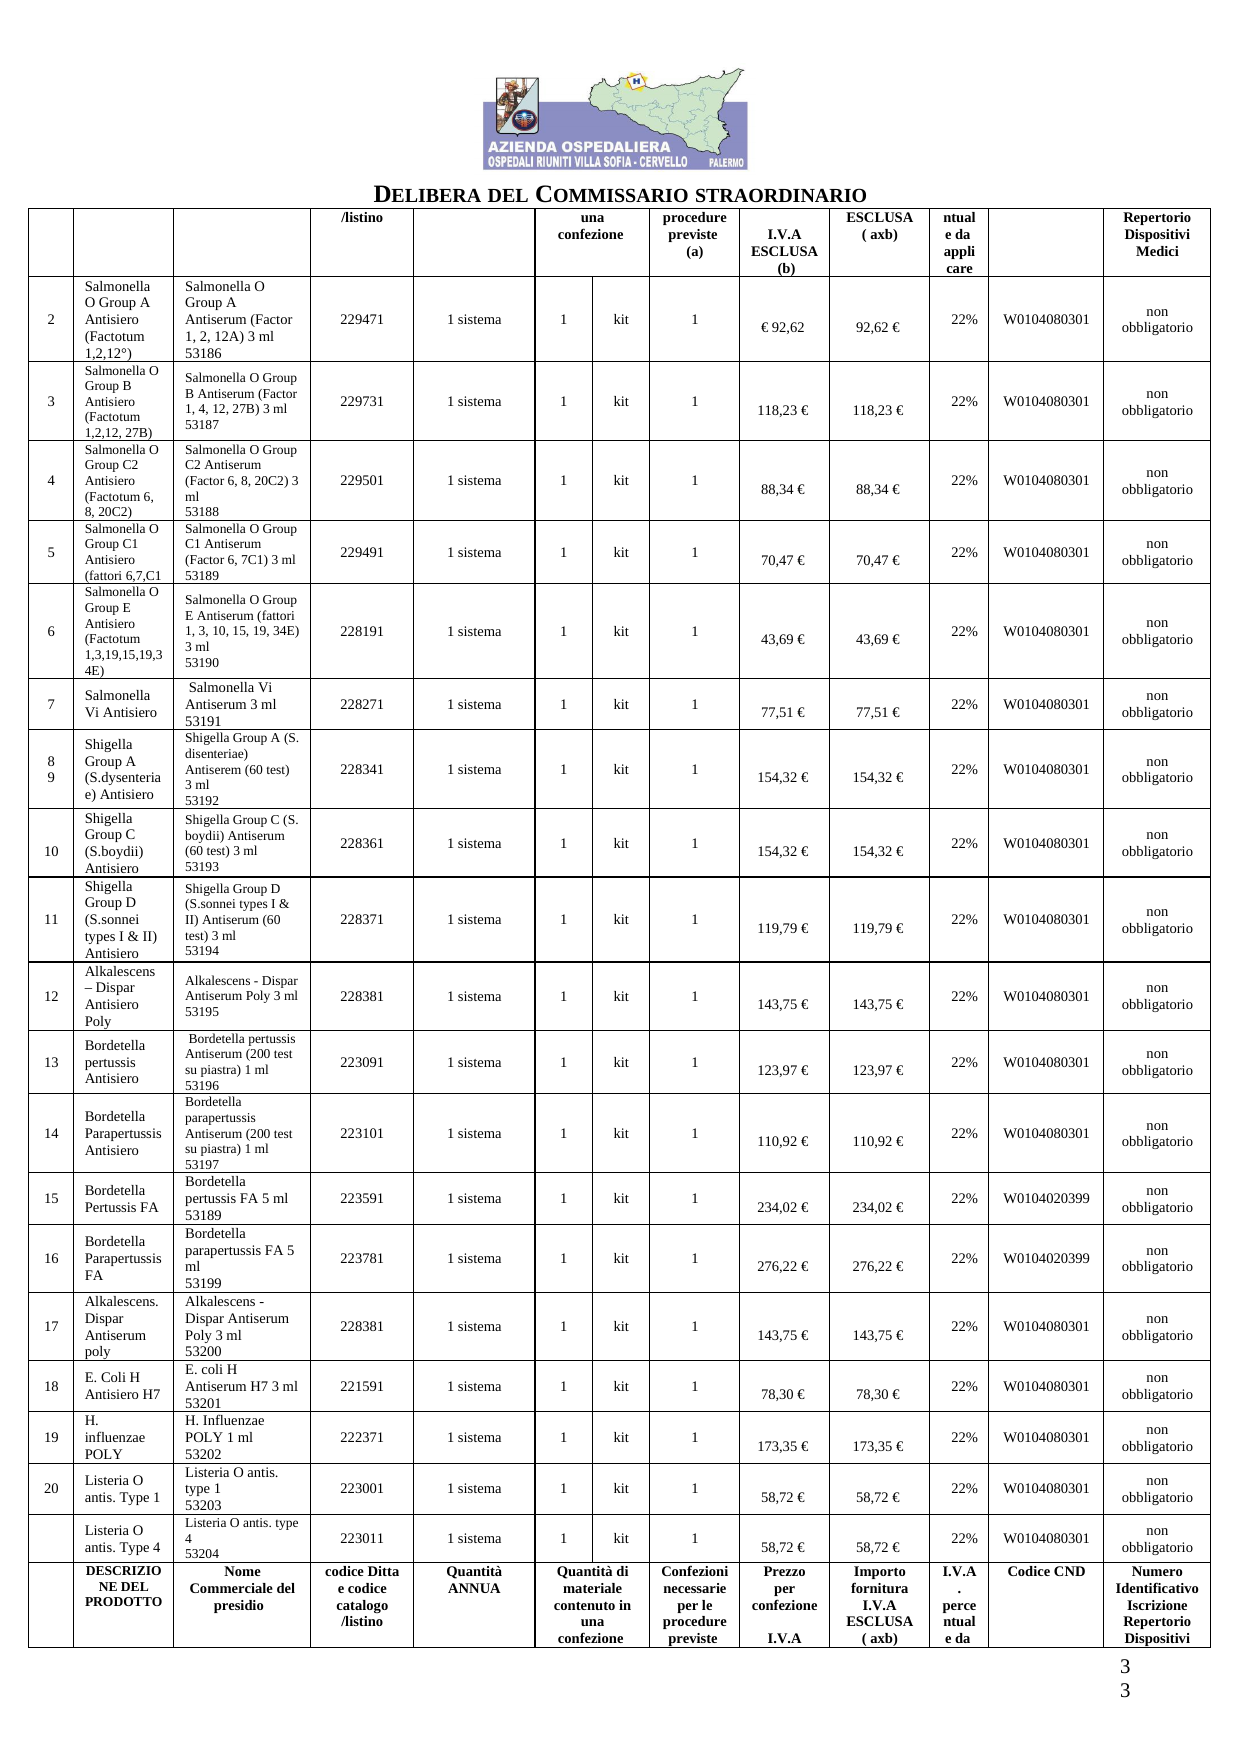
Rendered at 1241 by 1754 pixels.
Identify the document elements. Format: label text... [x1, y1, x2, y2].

table_cell 154,32 € [830, 730, 929, 808]
table_cell non obbligatorio [1104, 1464, 1210, 1514]
table_cell kit [593, 809, 649, 876]
table_cell non obbligatorio [1104, 878, 1210, 961]
table_cell kit [593, 878, 649, 961]
table_cell 6 [29, 584, 73, 678]
table_cell 118,23 € [740, 362, 829, 440]
table_cell 229491 [311, 521, 413, 583]
table_cell 229471 [311, 277, 413, 361]
table_cell 229731 [311, 362, 413, 440]
table_cell Alkalescens – Dispar Antisiero Poly [74, 963, 173, 1029]
table_cell Bordetella Parapertussis Antisiero [74, 1094, 173, 1172]
table_cell 1 sistema [414, 1464, 534, 1514]
table_cell 228361 [311, 809, 413, 876]
table_cell W0104080301 [989, 1094, 1103, 1172]
table_cell E. Coli H Antisiero H7 [74, 1361, 173, 1411]
table_cell Salmonella O Group B Antiserum (Factor 1, 4, 12, 27B) 3 ml 53187 [174, 362, 310, 440]
table_cell 1 [536, 1225, 592, 1292]
table_cell 78,30 € [830, 1361, 929, 1411]
table_cell 70,47 € [740, 521, 829, 583]
table_cell kit [593, 1094, 649, 1172]
table_cell Salmonella O Group C1 Antiserum (Factor 6, 7C1) 3 ml 53189 [174, 521, 310, 583]
table_cell 234,02 € [830, 1173, 929, 1223]
table_cell 22% [930, 441, 988, 519]
table_cell Shigella Group D (S.sonnei types I & II) Antiserum (60 test) 3 ml 53194 [174, 878, 310, 961]
table_cell kit [593, 521, 649, 583]
table_cell Salmonella O Group A Antiserum (Factor 1, 2, 12A) 3 ml 53186 [174, 277, 310, 361]
table_cell 22% [930, 1225, 988, 1292]
table_cell 1 sistema [414, 362, 534, 440]
table_cell Salmonella O Group C2 Antisiero (Factotum 6, 8, 20C2) [74, 441, 173, 519]
table_cell 22% [930, 809, 988, 876]
table_cell 88,34 € [830, 441, 929, 519]
table_cell DESCRIZIONE DEL PRODOTTO [74, 1563, 173, 1647]
table_cell 1 [536, 584, 592, 678]
table_cell 123,97 € [740, 1031, 829, 1093]
table_cell una confezione [536, 209, 649, 276]
table_cell 1 [536, 1173, 592, 1223]
table_cell Salmonella O Group E Antiserum (fattori 1, 3, 10, 15, 19, 34E) 3 ml 53190 [174, 584, 310, 678]
table_cell Nome Commerciale del presidio [174, 1563, 310, 1647]
table_cell 1 [536, 277, 592, 361]
table_cell 1 sistema [414, 809, 534, 876]
table_cell kit [593, 1412, 649, 1462]
table_cell 228341 [311, 730, 413, 808]
table_cell 16 [29, 1225, 73, 1292]
table_cell 228271 [311, 679, 413, 729]
table_cell 119,79 € [740, 878, 829, 961]
table_cell 1 [536, 362, 592, 440]
table_cell kit [593, 1225, 649, 1292]
table_cell [989, 209, 1103, 276]
table_cell Shigella Group A (S. disenteriae) Antiserem (60 test) 3 ml 53192 [174, 730, 310, 808]
table_cell 88,34 € [740, 441, 829, 519]
table_cell 228191 [311, 584, 413, 678]
table_cell 5 [29, 521, 73, 583]
table_cell Bordetella Pertussis FA [74, 1173, 173, 1223]
table_cell W0104080301 [989, 277, 1103, 361]
table_cell 1 [650, 730, 739, 808]
table_cell Shigella Group A (S.dysenteriae) Antisiero [74, 730, 173, 808]
table_cell 1 [650, 1412, 739, 1462]
table_cell 1 [650, 441, 739, 519]
table_cell 118,23 € [830, 362, 929, 440]
table_cell 234,02 € [740, 1173, 829, 1223]
table_cell non obbligatorio [1104, 809, 1210, 876]
table_cell 70,47 € [830, 521, 929, 583]
table_cell 123,97 € [830, 1031, 929, 1093]
table_cell Codice CND [989, 1563, 1103, 1647]
table_cell [29, 209, 73, 276]
table_cell 1 [536, 1293, 592, 1360]
table_cell 1 sistema [414, 1412, 534, 1462]
table_cell 1 [650, 1031, 739, 1093]
table_cell 22% [930, 1412, 988, 1462]
table_cell ESCLUSA ( axb) [830, 209, 929, 276]
table_cell 228371 [311, 878, 413, 961]
table_cell € 92,62 [740, 277, 829, 361]
table_cell 22% [930, 963, 988, 1029]
table_cell 228381 [311, 963, 413, 1029]
table_cell non obbligatorio [1104, 679, 1210, 729]
table_cell W0104080301 [989, 362, 1103, 440]
table_cell 1 [536, 1412, 592, 1462]
table_cell Alkalescens. Dispar Antiserum poly [74, 1293, 173, 1360]
table_cell non obbligatorio [1104, 1515, 1210, 1562]
table_cell kit [593, 1031, 649, 1093]
table_cell 154,32 € [830, 809, 929, 876]
table_cell 14 [29, 1094, 73, 1172]
table_cell 1 sistema [414, 1031, 534, 1093]
table_cell 119,79 € [830, 878, 929, 961]
table_cell Salmonella O Group A Antisiero (Factotum 1,2,12°) [74, 277, 173, 361]
table_cell Repertorio Dispositivi Medici [1104, 209, 1210, 276]
table_cell 4 [29, 441, 73, 519]
table_cell [174, 209, 310, 276]
table_cell Quantità di materiale contenuto in una confezione [536, 1563, 649, 1647]
table_cell Bordetella parapertussis FA 5 ml 53199 [174, 1225, 310, 1292]
table_cell 1 [650, 521, 739, 583]
table_cell non obbligatorio [1104, 1361, 1210, 1411]
table_cell 1 sistema [414, 277, 534, 361]
table_cell 1 [536, 809, 592, 876]
table_cell Shigella Group C (S. boydii) Antiserum (60 test) 3 ml 53193 [174, 809, 310, 876]
table_cell kit [593, 584, 649, 678]
table_cell 22% [930, 362, 988, 440]
table_cell Salmonella Vi Antisiero [74, 679, 173, 729]
table_cell non obbligatorio [1104, 521, 1210, 583]
table_cell 1 [536, 1515, 592, 1562]
table_cell 22% [930, 679, 988, 729]
table_cell Importo fornitura I.V.A ESCLUSA ( axb) [830, 1563, 929, 1647]
table_cell 1 [536, 679, 592, 729]
table_cell [29, 1515, 73, 1562]
table_cell W0104080301 [989, 584, 1103, 678]
table_cell 19 [29, 1412, 73, 1462]
table_cell 10 [29, 809, 73, 876]
table_cell 1 [650, 809, 739, 876]
table_cell Bordetella pertussis Antiserum (200 test su piastra) 1 ml 53196 [174, 1031, 310, 1093]
table_cell procedure previste (a) [650, 209, 739, 276]
table_cell 173,35 € [830, 1412, 929, 1462]
table_cell 1 sistema [414, 1515, 534, 1562]
table_cell non obbligatorio [1104, 584, 1210, 678]
table_cell Salmonella O Group C2 Antiserum (Factor 6, 8, 20C2) 3 ml 53188 [174, 441, 310, 519]
table_cell W0104080301 [989, 679, 1103, 729]
table_cell Bordetella Parapertussis FA [74, 1225, 173, 1292]
table_cell non obbligatorio [1104, 1031, 1210, 1093]
table_cell 11 [29, 878, 73, 961]
table_cell 222371 [311, 1412, 413, 1462]
table_cell kit [593, 1173, 649, 1223]
table_cell 22% [930, 1515, 988, 1562]
table_cell 221591 [311, 1361, 413, 1411]
table_cell 22% [930, 1361, 988, 1411]
table_cell Quantità ANNUA [414, 1563, 534, 1647]
table_cell Listeria O antis. type 4 53204 [174, 1515, 310, 1562]
table_cell non obbligatorio [1104, 730, 1210, 808]
table_cell 20 [29, 1464, 73, 1514]
table_cell Prezzo per confezione I.V.A [740, 1563, 829, 1647]
table_cell W0104080301 [989, 1293, 1103, 1360]
table_cell W0104080301 [989, 1464, 1103, 1514]
table_cell 22% [930, 277, 988, 361]
table_cell W0104020399 [989, 1173, 1103, 1223]
table_cell I.V.A. percentuale da [930, 1563, 988, 1647]
table_cell H. influenzae POLY [74, 1412, 173, 1462]
table_cell kit [593, 1515, 649, 1562]
table_cell 1 [650, 1293, 739, 1360]
table_cell H. Influenzae POLY 1 ml 53202 [174, 1412, 310, 1462]
table_cell 43,69 € [830, 584, 929, 678]
table_cell 1 [536, 521, 592, 583]
table_cell kit [593, 277, 649, 361]
table_cell W0104080301 [989, 441, 1103, 519]
table_cell 22% [930, 1464, 988, 1514]
table_cell W0104020399 [989, 1225, 1103, 1292]
table_cell 1 sistema [414, 521, 534, 583]
table_cell 1 [536, 1464, 592, 1514]
table_cell /listino [311, 209, 413, 276]
table_cell kit [593, 362, 649, 440]
table_cell 1 [536, 878, 592, 961]
table_cell non obbligatorio [1104, 963, 1210, 1029]
table_cell 1 [650, 679, 739, 729]
table_cell 1 [650, 1515, 739, 1562]
table_cell 1 sistema [414, 1293, 534, 1360]
table_cell 58,72 € [830, 1464, 929, 1514]
table_cell 1 [536, 730, 592, 808]
table_cell Shigella Group D (S.sonnei types I & II) Antisiero [74, 878, 173, 961]
table_cell 1 [650, 878, 739, 961]
table_cell 229501 [311, 441, 413, 519]
table_cell 15 [29, 1173, 73, 1223]
table_cell 1 sistema [414, 679, 534, 729]
table_cell 22% [930, 584, 988, 678]
table_cell kit [593, 679, 649, 729]
table_cell ntuale da applicare [930, 209, 988, 276]
table_cell non obbligatorio [1104, 1173, 1210, 1223]
table_cell 1 sistema [414, 1173, 534, 1223]
table_cell kit [593, 963, 649, 1029]
table_cell 8 9 [29, 730, 73, 808]
table_cell 2 [29, 277, 73, 361]
table_cell non obbligatorio [1104, 362, 1210, 440]
table_cell W0104080301 [989, 730, 1103, 808]
table_cell 1 [650, 963, 739, 1029]
table_cell non obbligatorio [1104, 1094, 1210, 1172]
table_cell 22% [930, 878, 988, 961]
table_cell 1 sistema [414, 584, 534, 678]
table_cell Salmonella Vi Antiserum 3 ml 53191 [174, 679, 310, 729]
table_cell 110,92 € [740, 1094, 829, 1172]
table_cell 22% [930, 1094, 988, 1172]
table_cell Listeria O antis. Type 4 [74, 1515, 173, 1562]
table_cell codice Ditta e codice catalogo /listino [311, 1563, 413, 1647]
table_cell non obbligatorio [1104, 441, 1210, 519]
table_cell 223001 [311, 1464, 413, 1514]
table_cell 12 [29, 963, 73, 1029]
table_cell Numero Identificativo Iscrizione Repertorio Dispositivi [1104, 1563, 1210, 1647]
table_cell [414, 209, 534, 276]
table_cell 7 [29, 679, 73, 729]
table_cell kit [593, 441, 649, 519]
table_cell kit [593, 1464, 649, 1514]
table_cell kit [593, 1361, 649, 1411]
table_cell 77,51 € [830, 679, 929, 729]
table_cell Salmonella O Group B Antisiero (Factotum 1,2,12, 27B) [74, 362, 173, 440]
table_cell W0104080301 [989, 1031, 1103, 1093]
table_cell 58,72 € [740, 1515, 829, 1562]
table_cell non obbligatorio [1104, 277, 1210, 361]
table_cell 1 [650, 1094, 739, 1172]
table_cell W0104080301 [989, 521, 1103, 583]
table_cell 223781 [311, 1225, 413, 1292]
table_cell Shigella Group C (S.boydii) Antisiero [74, 809, 173, 876]
table_cell 1 [536, 1031, 592, 1093]
table_cell E. coli H Antiserum H7 3 ml 53201 [174, 1361, 310, 1411]
table_cell 110,92 € [830, 1094, 929, 1172]
table_cell 1 [536, 1361, 592, 1411]
table_cell W0104080301 [989, 809, 1103, 876]
table_cell 1 sistema [414, 1225, 534, 1292]
table_cell Bordetella pertussis Antisiero [74, 1031, 173, 1093]
table_cell 43,69 € [740, 584, 829, 678]
table_cell 18 [29, 1361, 73, 1411]
table_cell Listeria O antis. type 1 53203 [174, 1464, 310, 1514]
table_cell Salmonella O Group E Antisiero (Factotum 1,3,19,15,19,34E) [74, 584, 173, 678]
table_cell 154,32 € [740, 730, 829, 808]
table_cell Alkalescens - Dispar Antiserum Poly 3 ml 53195 [174, 963, 310, 1029]
table_cell 58,72 € [740, 1464, 829, 1514]
table_cell W0104080301 [989, 878, 1103, 961]
table_cell 1 [650, 584, 739, 678]
table_cell 154,32 € [740, 809, 829, 876]
table_cell 1 [536, 1094, 592, 1172]
table_cell 22% [930, 521, 988, 583]
table_cell non obbligatorio [1104, 1293, 1210, 1360]
table_cell 58,72 € [830, 1515, 929, 1562]
table_cell 1 [650, 1173, 739, 1223]
table_cell 1 sistema [414, 1361, 534, 1411]
table_cell Confezioni necessarie per le procedure previste [650, 1563, 739, 1647]
table_cell 22% [930, 1031, 988, 1093]
table_cell 1 sistema [414, 441, 534, 519]
table_cell 1 [536, 963, 592, 1029]
table_cell 276,22 € [830, 1225, 929, 1292]
table_cell non obbligatorio [1104, 1412, 1210, 1462]
table_cell 1 [650, 362, 739, 440]
table_cell 223101 [311, 1094, 413, 1172]
table_cell W0104080301 [989, 1361, 1103, 1411]
table_cell I.V.A ESCLUSA (b) [740, 209, 829, 276]
table_cell [29, 1563, 73, 1647]
table_cell 1 [536, 441, 592, 519]
table_cell non obbligatorio [1104, 1225, 1210, 1292]
table_cell W0104080301 [989, 963, 1103, 1029]
table_cell 228381 [311, 1293, 413, 1360]
table_cell 1 [650, 277, 739, 361]
table_cell 223591 [311, 1173, 413, 1223]
table_cell kit [593, 1293, 649, 1360]
table_cell 78,30 € [740, 1361, 829, 1411]
table_cell 92,62 € [830, 277, 929, 361]
table_cell 1 sistema [414, 730, 534, 808]
table_cell 173,35 € [740, 1412, 829, 1462]
table_cell 1 [650, 1464, 739, 1514]
table_cell kit [593, 730, 649, 808]
table_cell Alkalescens - Dispar Antiserum Poly 3 ml 53200 [174, 1293, 310, 1360]
table_cell 3 [29, 362, 73, 440]
table_cell 22% [930, 730, 988, 808]
table_cell [74, 209, 173, 276]
table_cell 22% [930, 1173, 988, 1223]
table_cell 1 sistema [414, 878, 534, 961]
table_cell Bordetella pertussis FA 5 ml 53189 [174, 1173, 310, 1223]
table_cell Bordetella parapertussis Antiserum (200 test su piastra) 1 ml 53197 [174, 1094, 310, 1172]
table_cell 13 [29, 1031, 73, 1093]
table_cell 17 [29, 1293, 73, 1360]
table_cell 143,75 € [740, 1293, 829, 1360]
table_cell 223011 [311, 1515, 413, 1562]
table_cell W0104080301 [989, 1515, 1103, 1562]
table_cell 276,22 € [740, 1225, 829, 1292]
table_cell 1 sistema [414, 1094, 534, 1172]
table_cell 77,51 € [740, 679, 829, 729]
table_cell 143,75 € [830, 1293, 929, 1360]
table_cell 223091 [311, 1031, 413, 1093]
table_cell 22% [930, 1293, 988, 1360]
table_cell 1 [650, 1225, 739, 1292]
table_cell 1 [650, 1361, 739, 1411]
table_cell 1 sistema [414, 963, 534, 1029]
table_cell W0104080301 [989, 1412, 1103, 1462]
table_cell Listeria O antis. Type 1 [74, 1464, 173, 1514]
table_cell 143,75 € [830, 963, 929, 1029]
table_cell 143,75 € [740, 963, 829, 1029]
table_cell Salmonella O Group C1 Antisiero (fattori 6,7,C1 [74, 521, 173, 583]
